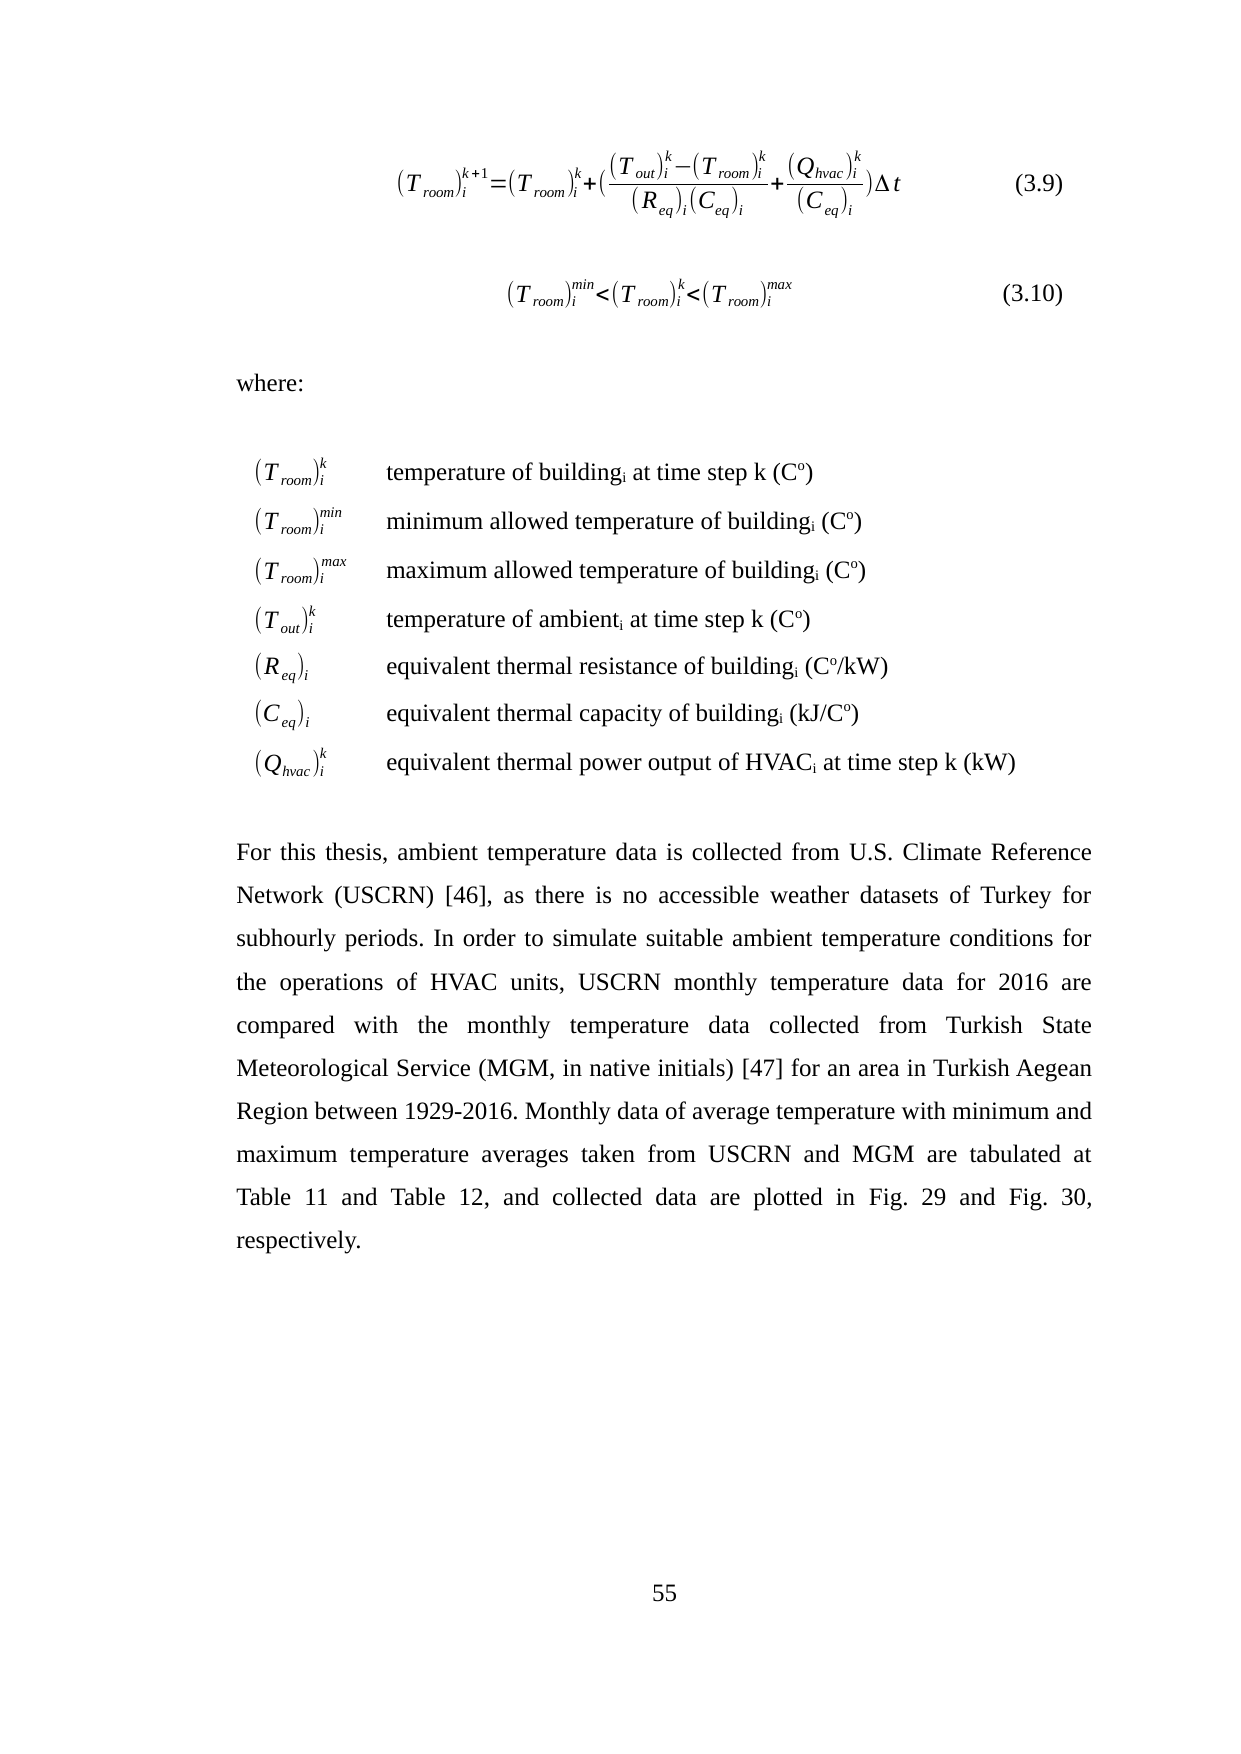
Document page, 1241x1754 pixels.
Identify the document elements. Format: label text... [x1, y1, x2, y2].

text temperature of buildingi at time step k (Co) [236, 454, 1093, 489]
text equivalent thermal power output of HVACi at time step k (kW) [236, 745, 1093, 780]
text (3.10) [236, 276, 1093, 310]
text equivalent thermal capacity of buildingi (kJ/Co) [236, 698, 1093, 731]
text (3.9) [236, 148, 1093, 218]
text temperature of ambienti at time step k (Co) [236, 602, 1093, 637]
text maximum allowed temperature of buildingi (Co) [236, 553, 1093, 588]
text where: [236, 368, 1093, 397]
text For this thesis, ambient temperature data is collected from U.S. Climate Reference Network (USCRN) [46], as there is no accessible weather datasets of Turkey for subhourly periods. In order to simulate suitable ambient temperature conditions for the operations of HVAC units, USCRN monthly temperature data for 2016 are compared with the monthly temperature data collected from Turkish State Meteorological Service (MGM, in native initials) [47] for an area in Turkish Aegean Region between 1929-2016. Monthly data of average temperature with minimum and maximum temperature averages taken from USCRN and MGM are tabulated at Table 11 and Table 12, and collected data are plotted in Fig. 29 and Fig. 30, respectively. [236, 837, 1093, 1254]
text minimum allowed temperature of buildingi (Co) [236, 503, 1093, 538]
text equivalent thermal resistance of buildingi (Co/kW) [236, 651, 1093, 684]
